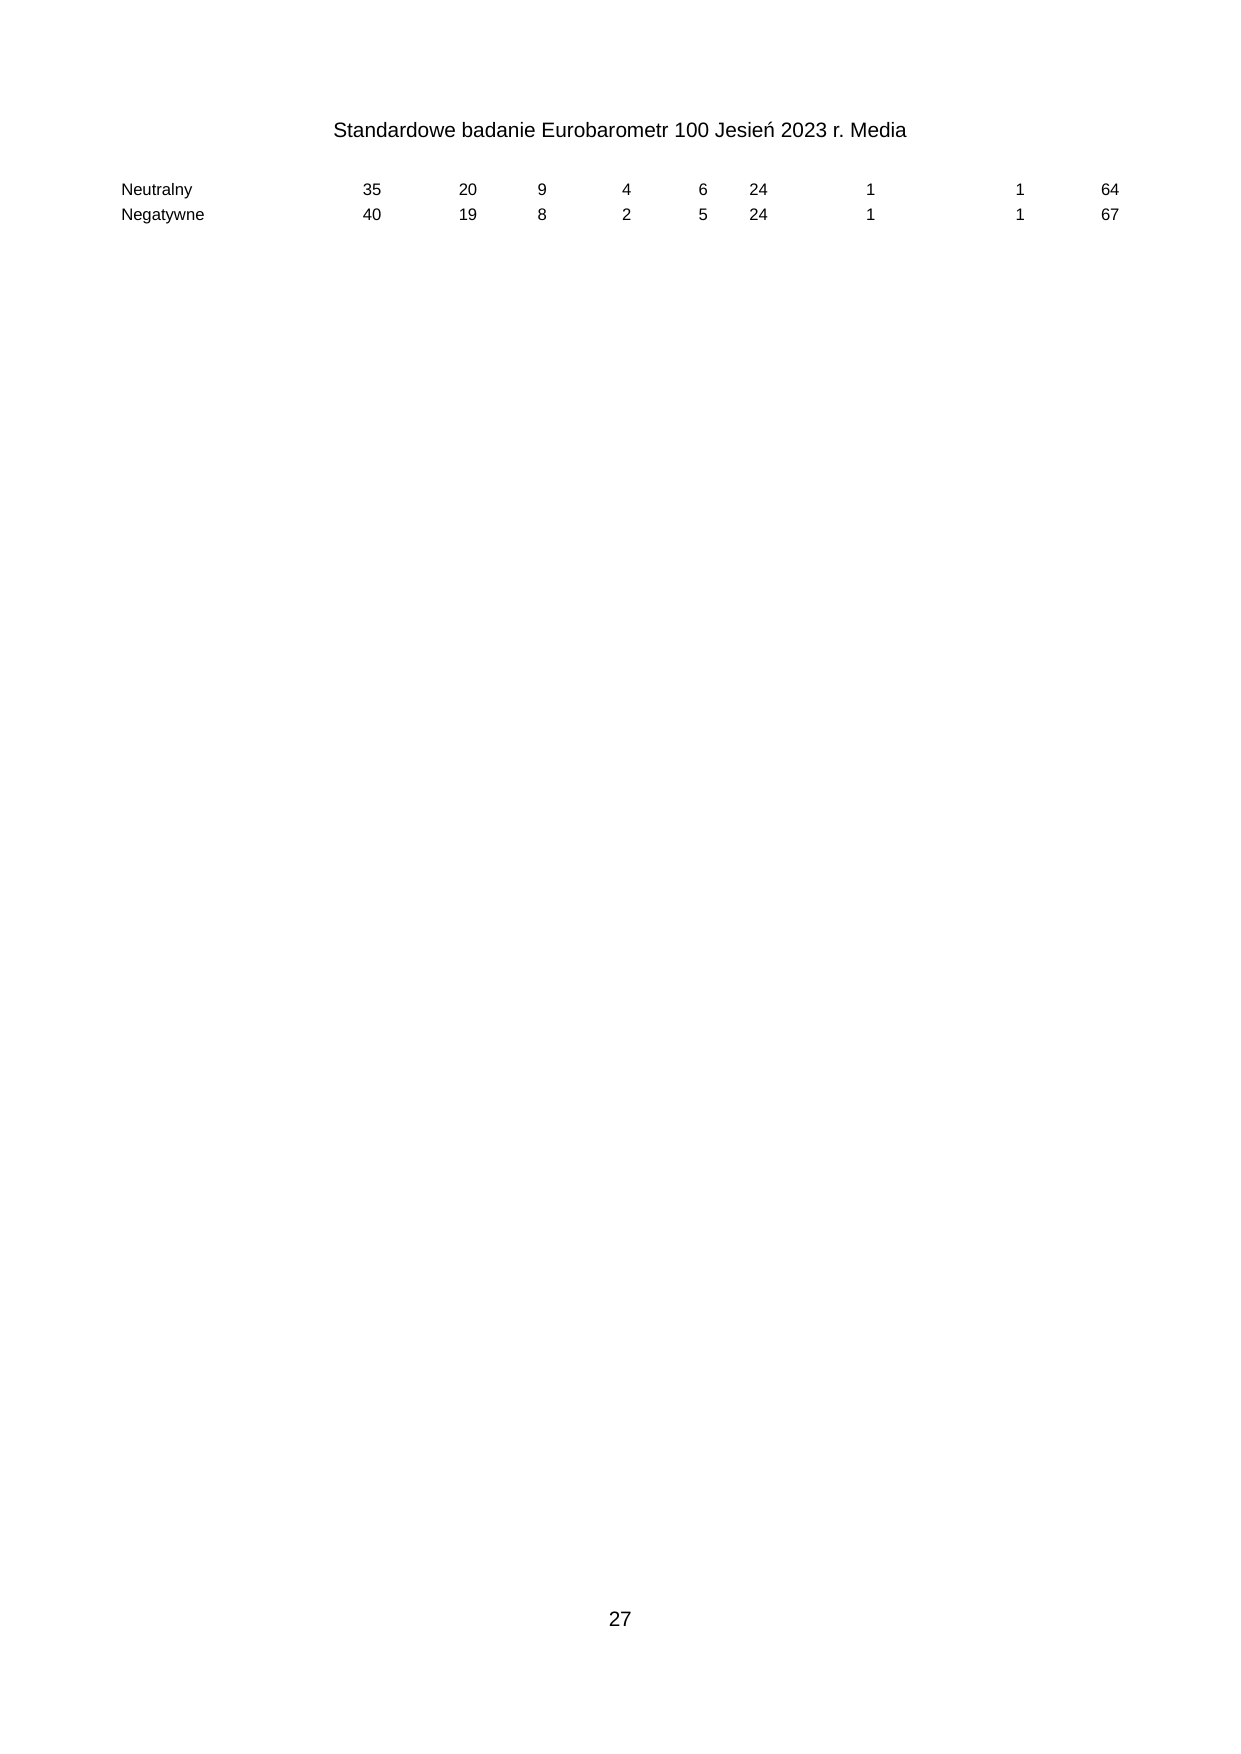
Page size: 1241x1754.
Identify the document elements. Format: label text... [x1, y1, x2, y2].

table_cell 4 [574, 177, 679, 202]
table_cell 9 [510, 177, 574, 202]
table_cell 64 [1028, 177, 1122, 202]
table_cell 24 [727, 177, 790, 202]
table_cell 2 [574, 202, 679, 227]
table_cell Neutralny [118, 177, 318, 202]
table_cell 8 [510, 202, 574, 227]
table_cell 1 [951, 177, 1027, 202]
table_cell 5 [679, 202, 727, 227]
table_cell 35 [319, 177, 425, 202]
table_cell 1 [790, 202, 951, 227]
table_cell Negatywne [118, 202, 318, 227]
table_cell 6 [679, 177, 727, 202]
table_cell 1 [790, 177, 951, 202]
table_cell 20 [425, 177, 510, 202]
table_cell 19 [425, 202, 510, 227]
table_cell 1 [951, 202, 1027, 227]
table_cell 40 [319, 202, 425, 227]
table_cell 67 [1028, 202, 1122, 227]
table_cell 24 [727, 202, 790, 227]
